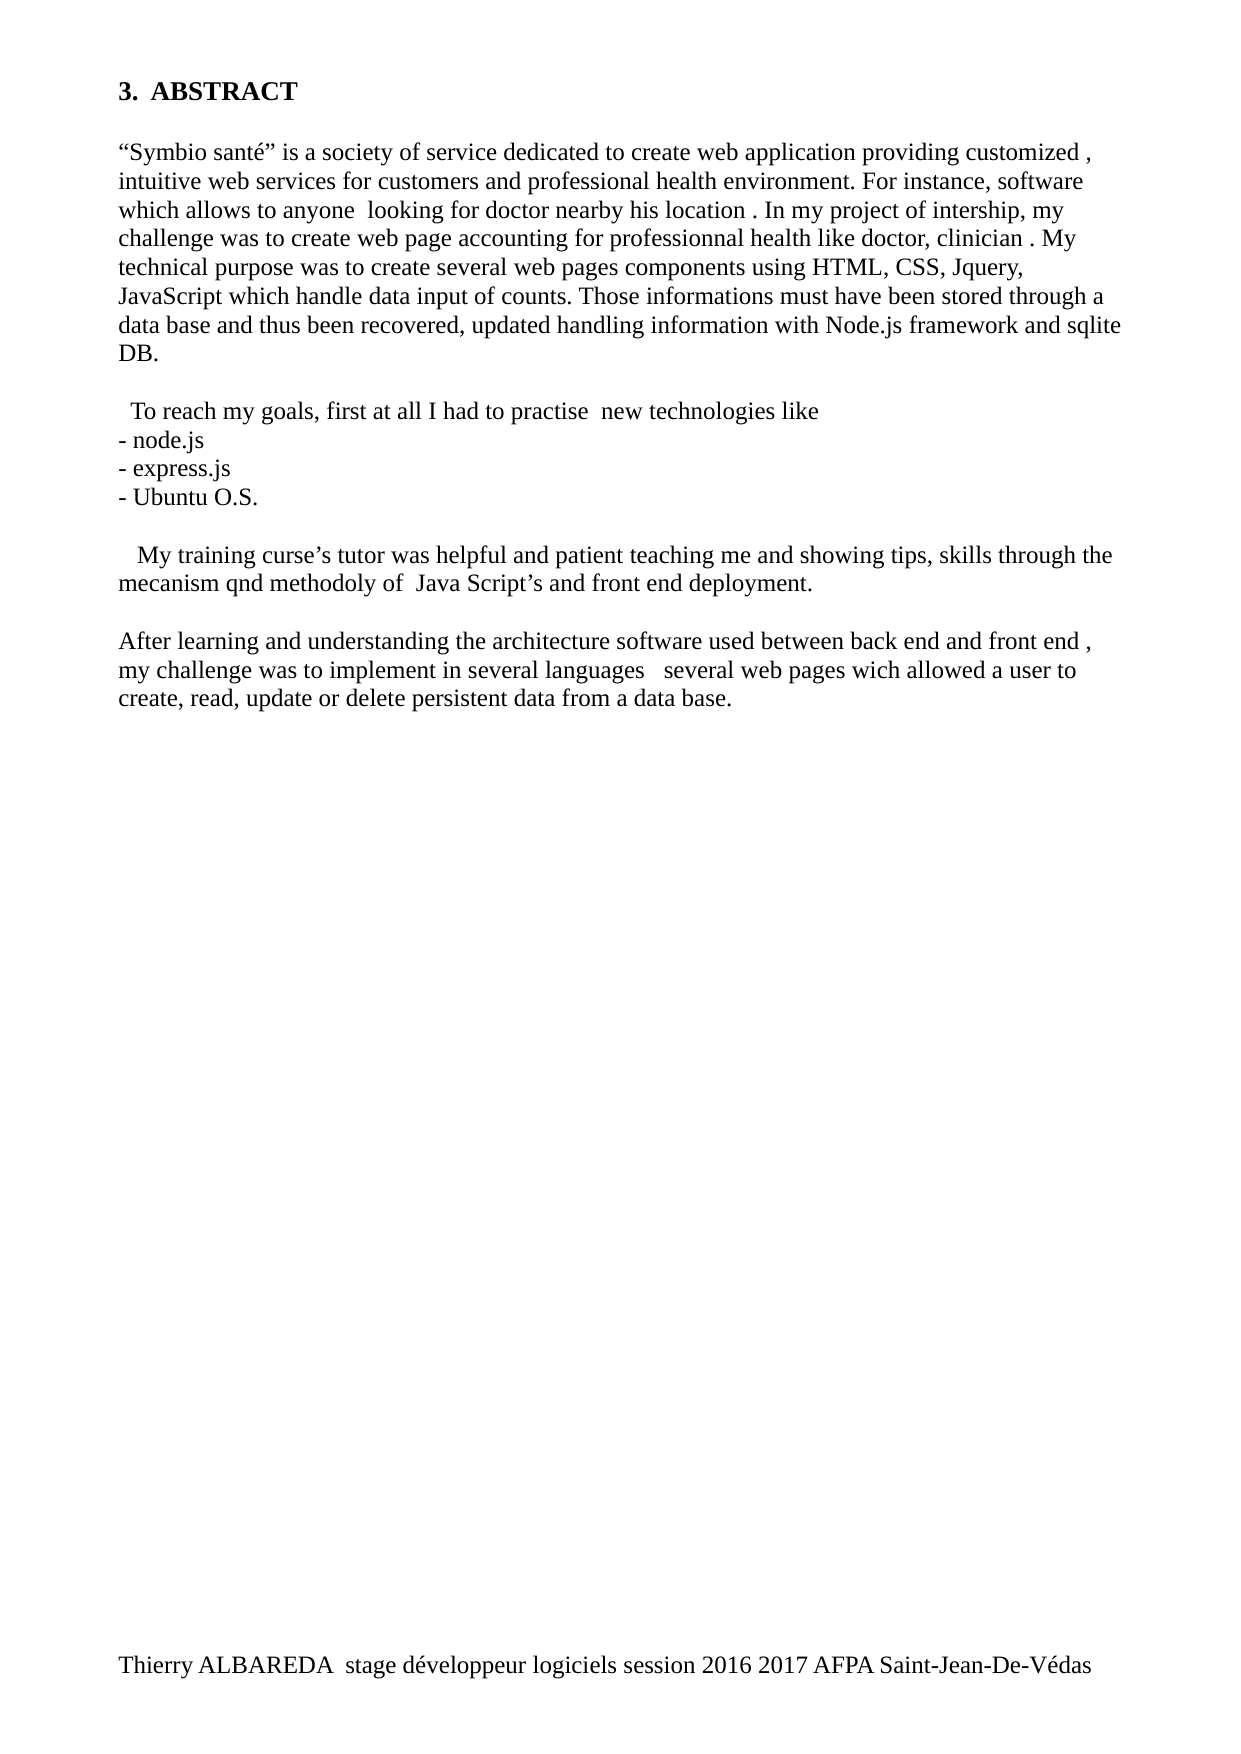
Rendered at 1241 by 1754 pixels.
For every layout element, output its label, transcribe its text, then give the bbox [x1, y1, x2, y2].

text “Symbio santé” is a society of service dedicated to create web application providing customized , intuitive web services for customers and professional health environment. For instance, software which allows to anyone looking for doctor nearby his location . In my project of intership, my challenge was to create web page accounting for professionnal health like doctor, clinician . My technical purpose was to create several web pages components using HTML, CSS, Jquery, JavaScript which handle data input of counts. Those informations must have been stored through a data base and thus been recovered, updated handling information with Node.js framework and sqlite [118, 137, 1122, 338]
text - Ubuntu O.S. [118, 482, 1122, 511]
text DB. [118, 338, 1122, 367]
text To reach my goals, first at all I had to practise new technologies like [118, 396, 1122, 425]
text My training curse’s tutor was helpful and patient teaching me and showing tips, skills through the mecanism qnd methodoly of Java Script’s and front end deployment. [118, 540, 1122, 597]
text After learning and understanding the architecture software used between back end and front end , my challenge was to implement in several languages several web pages wich allowed a user to create, read, update or delete persistent data from a data base. [118, 626, 1122, 712]
text 3. ABSTRACT [118, 75, 1122, 106]
text - express.js [118, 453, 1122, 482]
text - node.js [118, 425, 1122, 453]
